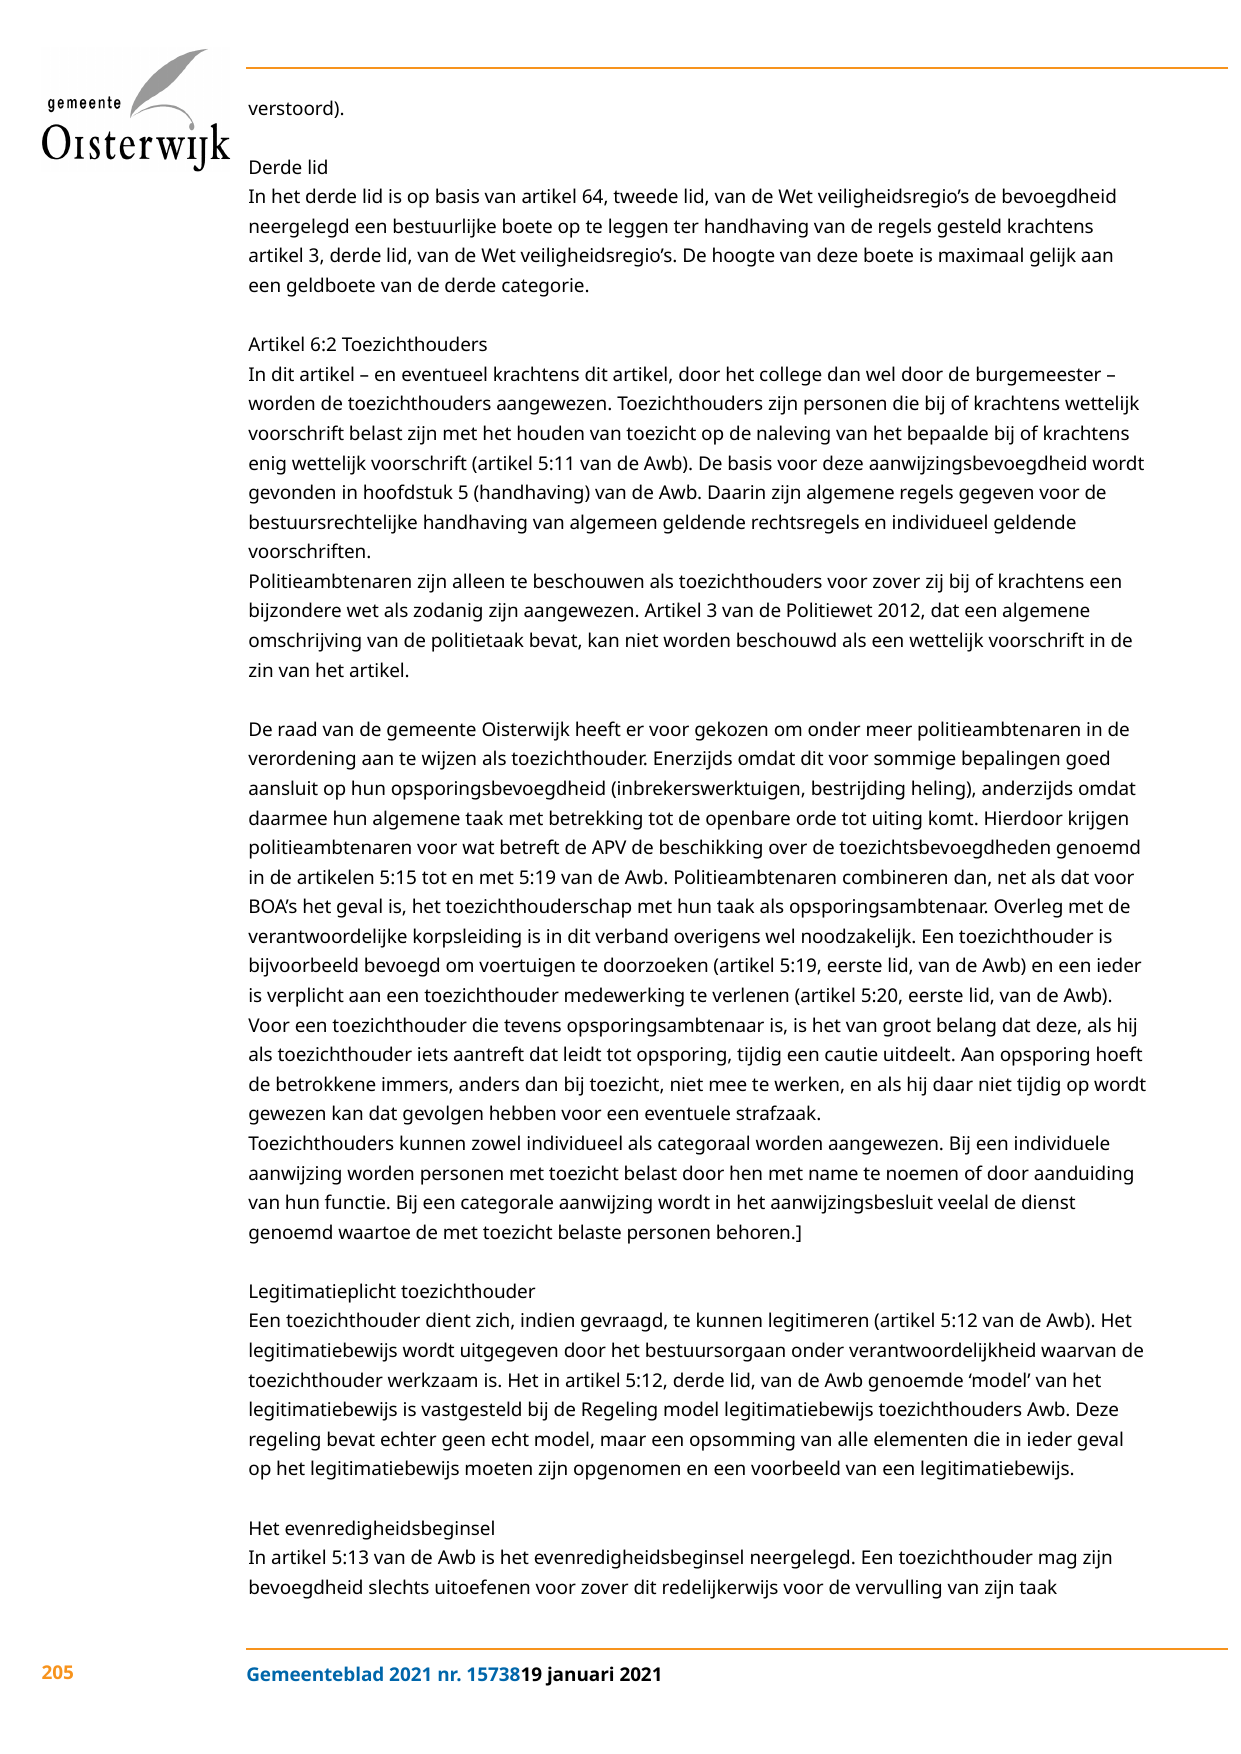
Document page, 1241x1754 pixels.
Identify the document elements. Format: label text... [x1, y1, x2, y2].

text De raad van de gemeente Oisterwijk heeft er voor gekozen om onder meer politieambtenaren in de verordening aan te wijzen als toezichthouder. Enerzijds omdat dit voor sommige bepalingen goed aansluit op hun opsporingsbevoegdheid (inbrekerswerktuigen, bestrijding heling), anderzijds omdat daarmee hun algemene taak met betrekking tot de openbare orde tot uiting komt. Hierdoor krijgen politieambtenaren voor wat betreft de APV de beschikking over de toezichtsbevoegdheden genoemd in de artikelen 5:15 tot en met 5:19 van de Awb. Politieambtenaren combineren dan, net als dat voor BOA’s het geval is, het toezichthouderschap met hun taak als opsporingsambtenaar. Overleg met de verantwoordelijke korpsleiding is in dit verband overigens wel noodzakelijk. Een toezichthouder is bijvoorbeeld bevoegd om voertuigen te doorzoeken (artikel 5:19, eerste lid, van de Awb) en een ieder is verplicht aan een toezichthouder medewerking te verlenen (artikel 5:20, eerste lid, van de Awb). Voor een toezichthouder die tevens opsporingsambtenaar is, is het van groot belang dat deze, als hij als toezichthouder iets aantreft dat leidt tot opsporing, tijdig een cautie uitdeelt. Aan opsporing hoeft de betrokkene immers, anders dan bij toezicht, niet mee te werken, en als hij daar niet tijdig op wordt gewezen kan dat gevolgen hebben voor een eventuele strafzaak. [248, 716, 1152, 1126]
text Toezichthouders kunnen zowel individueel als categoraal worden aangewezen. Bij een individuele aanwijzing worden personen met toezicht belast door hen met name te noemen of door aanduiding van hun functie. Bij een categorale aanwijzing wordt in het aanwijzingsbesluit veelal de dienst genoemd waartoe de met toezicht belaste personen behoren.] [248, 1130, 1152, 1245]
text In artikel 5:13 van de Awb is het evenredigheidsbeginsel neergelegd. Een toezichthouder mag zijn bevoegdheid slechts uitoefenen voor zover dit redelijkerwijs voor de vervulling van zijn taak [248, 1544, 1152, 1600]
picture [41, 47, 231, 172]
text Artikel 6:2 Toezichthouders [248, 331, 1152, 357]
text Derde lid [248, 154, 1152, 180]
text verstoord). [248, 95, 1152, 121]
text Politieambtenaren zijn alleen te beschouwen als toezichthouders voor zover zij bij of krachtens een bijzondere wet als zodanig zijn aangewezen. Artikel 3 van de Politiewet 2012, dat een algemene omschrijving van de politietaak bevat, kan niet worden beschouwd als een wettelijk voorschrift in de zin van het artikel. [248, 568, 1152, 683]
text In dit artikel – en eventueel krachtens dit artikel, door het college dan wel door de burgemeester – worden de toezichthouders aangewezen. Toezichthouders zijn personen die bij of krachtens wettelijk voorschrift belast zijn met het houden van toezicht op de naleving van het bepaalde bij of krachtens enig wettelijk voorschrift (artikel 5:11 van de Awb). De basis voor deze aanwijzingsbevoegdheid wordt gevonden in hoofdstuk 5 (handhaving) van de Awb. Daarin zijn algemene regels gegeven voor de bestuursrechtelijke handhaving van algemeen geldende rechtsregels en individueel geldende voorschriften. [248, 361, 1152, 564]
text In het derde lid is op basis van artikel 64, tweede lid, van de Wet veiligheidsregio’s de bevoegdheid neergelegd een bestuurlijke boete op te leggen ter handhaving van de regels gesteld krachtens artikel 3, derde lid, van de Wet veiligheidsregio’s. De hoogte van deze boete is maximaal gelijk aan een geldboete van de derde categorie. [248, 183, 1152, 298]
text Het evenredigheidsbeginsel [248, 1515, 1152, 1541]
text Legitimatieplicht toezichthouder [248, 1278, 1152, 1304]
text Een toezichthouder dient zich, indien gevraagd, te kunnen legitimeren (artikel 5:12 van de Awb). Het legitimatiebewijs wordt uitgegeven door het bestuursorgaan onder verantwoordelijkheid waarvan de toezichthouder werkzaam is. Het in artikel 5:12, derde lid, van de Awb genoemde ‘model’ van het legitimatiebewijs is vastgesteld bij de Regeling model legitimatiebewijs toezichthouders Awb. Deze regeling bevat echter geen echt model, maar een opsomming van alle elementen die in ieder geval op het legitimatiebewijs moeten zijn opgenomen en een voorbeeld van een legitimatiebewijs. [248, 1308, 1152, 1481]
